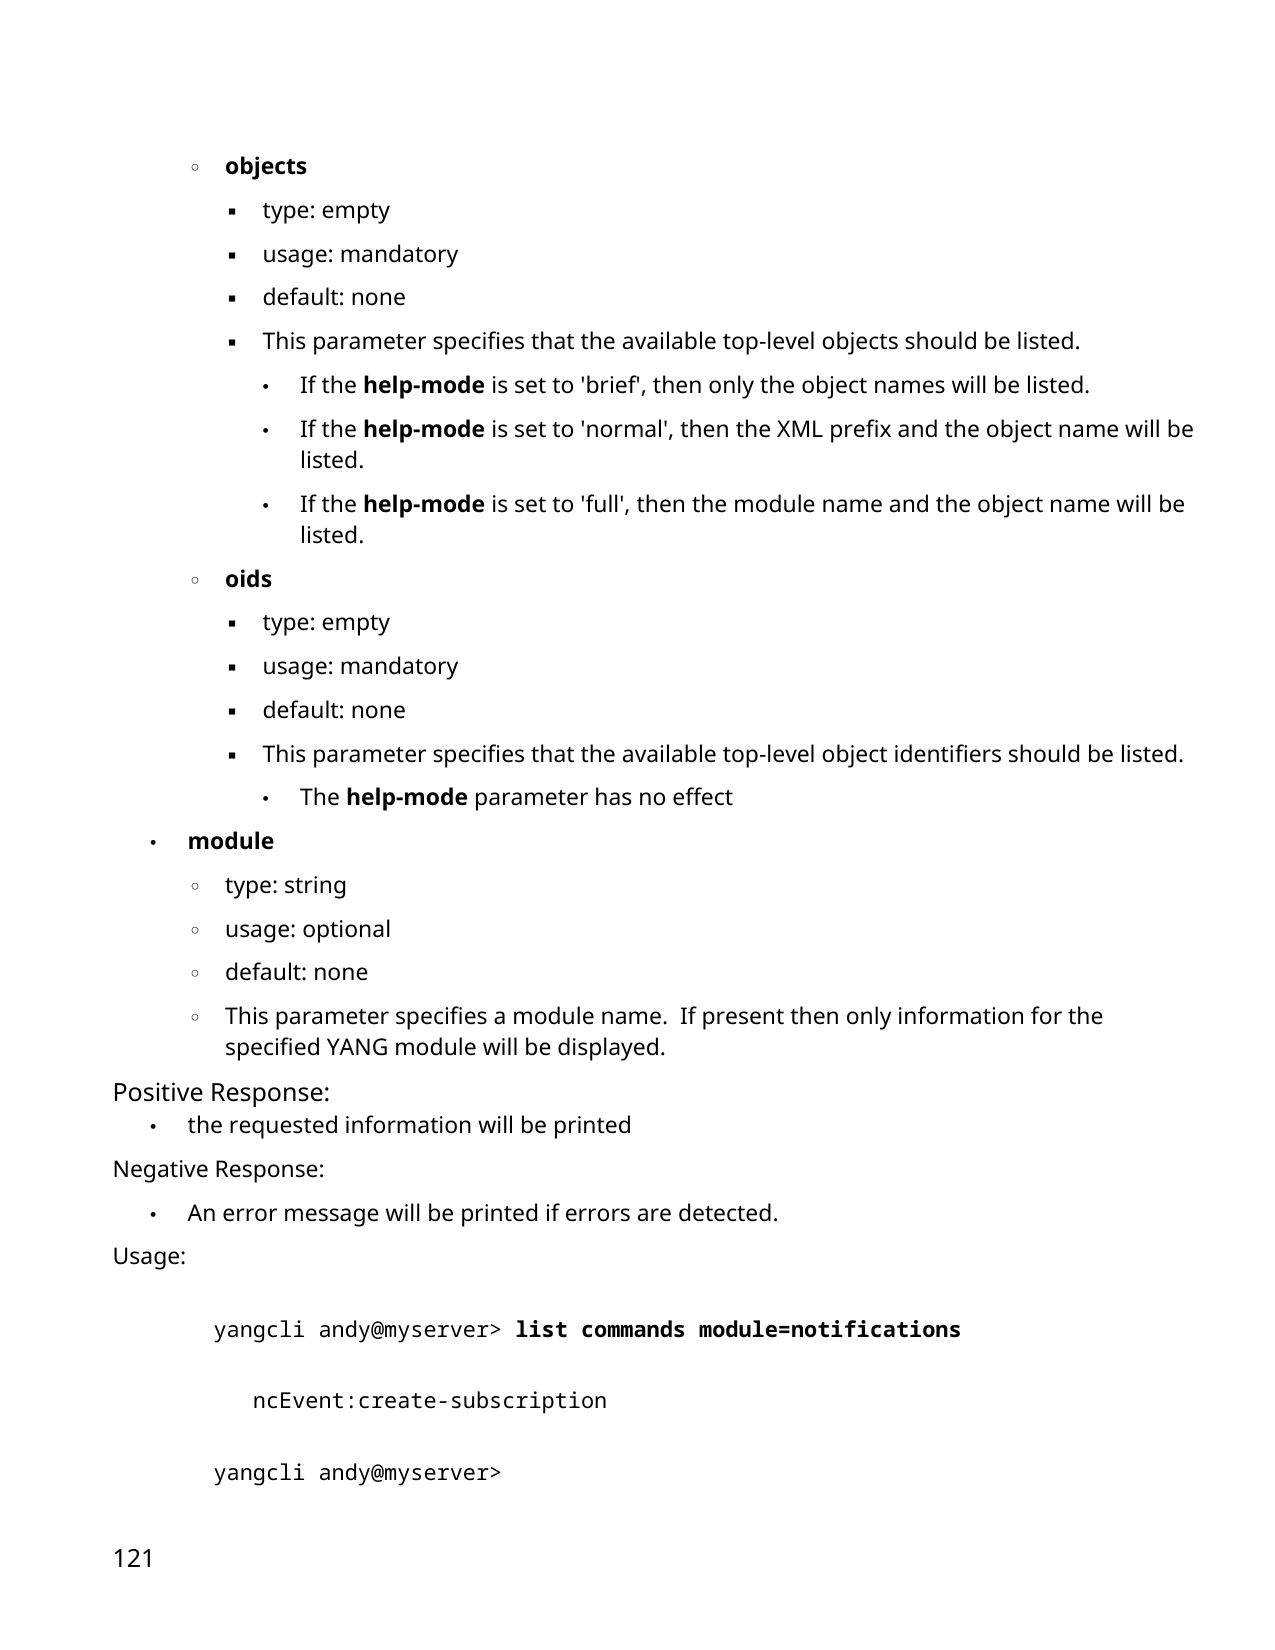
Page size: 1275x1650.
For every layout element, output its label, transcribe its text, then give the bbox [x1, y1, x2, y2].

list type: string [187, 869, 1200, 900]
list the requested information will be printed [150, 1109, 1200, 1140]
list oids [187, 562, 1200, 594]
text Positive Response: [112, 1075, 1200, 1109]
list If the help-mode is set to 'brief', then only the object names will be listed. [262, 369, 1200, 400]
list default: none [225, 694, 1200, 725]
list objects [187, 150, 1200, 181]
list default: none [187, 956, 1200, 987]
text ncEvent:create-subscription [139, 1385, 1200, 1445]
list module [150, 825, 1200, 856]
text yangcli andy@myserver> list commands module=notifications [139, 1284, 1200, 1373]
list type: empty [225, 606, 1200, 637]
list If the help-mode is set to 'normal', then the XML prefix and the object name will be listed. [262, 412, 1200, 475]
list type: empty [225, 194, 1200, 225]
text Negative Response: [112, 1153, 1200, 1184]
list usage: optional [187, 912, 1200, 944]
list This parameter specifies that the available top-level objects should be listed. [225, 325, 1200, 356]
list This parameter specifies that the available top-level object identifiers should be listed. [225, 737, 1200, 769]
list default: none [225, 281, 1200, 312]
list The help-mode parameter has no effect [262, 781, 1200, 812]
text Usage: [112, 1240, 1200, 1272]
text yangcli andy@myserver> [139, 1457, 1200, 1487]
list This parameter specifies a module name. If present then only information for the specified YANG module will be displayed. [187, 1000, 1200, 1062]
list usage: mandatory [225, 237, 1200, 269]
list usage: mandatory [225, 650, 1200, 681]
list An error message will be printed if errors are detected. [150, 1197, 1200, 1228]
list If the help-mode is set to 'full', then the module name and the object name will be listed. [262, 487, 1200, 550]
